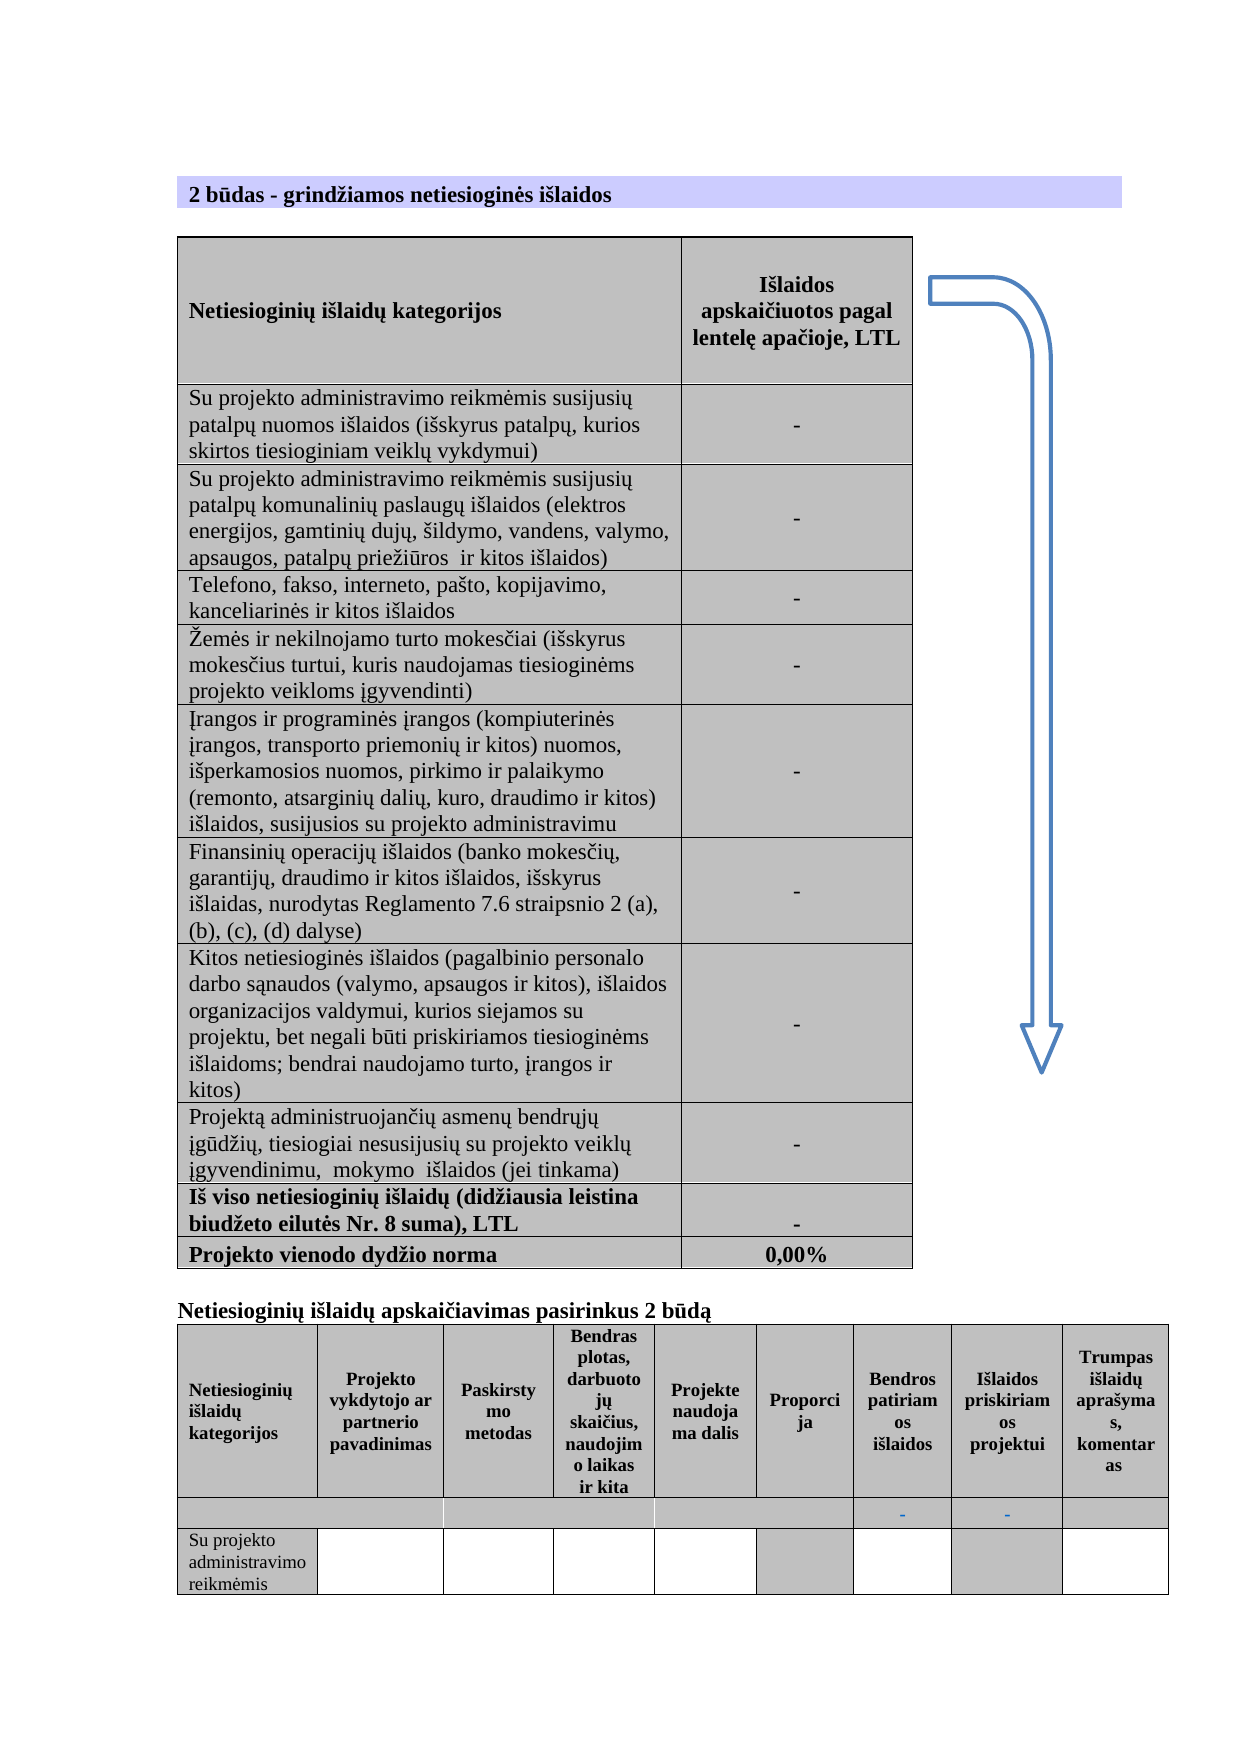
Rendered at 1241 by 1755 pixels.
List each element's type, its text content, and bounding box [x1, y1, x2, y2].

table_cell [1053, 384, 1122, 463]
table_cell [952, 1529, 1062, 1594]
table_cell - [682, 385, 912, 463]
table_cell [913, 384, 1030, 463]
table_cell - [682, 625, 912, 704]
table_cell [1053, 704, 1122, 837]
table_cell [913, 837, 1030, 943]
table_header Proporcija [757, 1325, 853, 1497]
table_cell - [952, 1498, 1062, 1528]
table_cell Kitos netiesioginės išlaidos (pagalbinio personalo darbo sąnaudos (valymo, apsaugos ir kitos), išlaidos organizacijos valdymui, kurios siejamos su projektu, bet negali būti priskiriamos tiesioginėms išlaidoms; bendrai naudojamo turto, įrangos ir kitos) [178, 944, 681, 1102]
table_cell [1053, 570, 1122, 624]
table_header [913, 236, 1122, 383]
table_cell Finansinių operacijų išlaidos (banko mokesčių, garantijų, draudimo ir kitos išlaidos, išskyrus išlaidas, nurodytas Reglamento 7.6 straipsnio 2 (a), (b), (c), (d) dalyse) [178, 838, 681, 943]
table_cell - [682, 944, 912, 1102]
table_cell [318, 1529, 443, 1594]
table_cell [318, 1498, 443, 1528]
table_cell Telefono, fakso, interneto, pašto, kopijavimo, kanceliarinės ir kitos išlaidos [178, 571, 681, 624]
table_cell [913, 1102, 1122, 1182]
table_header Projekte naudojama dalis [655, 1325, 756, 1497]
table_cell - [682, 1103, 912, 1182]
table_cell [913, 1236, 1122, 1267]
table_header Projekto vykdytojo ar partnerio pavadinimas [318, 1325, 443, 1497]
table_header Paskirstymo metodas [444, 1325, 553, 1497]
table_cell [655, 1498, 756, 1528]
table_header Netiesioginių išlaidų kategorijos [178, 238, 681, 383]
table_cell [913, 570, 1030, 624]
table_cell Su projekto administravimo reikmėmis [178, 1529, 317, 1594]
table_cell Įrangos ir programinės įrangos (kompiuterinės įrangos, transporto priemonių ir kitos) nuomos, išperkamosios nuomos, pirkimo ir palaikymo (remonto, atsarginių dalių, kuro, draudimo ir kitos) išlaidos, susijusios su projekto administravimu [178, 705, 681, 837]
table_cell [554, 1529, 654, 1594]
table_cell Iš viso netiesioginių išlaidų (didžiausia leistina biudžeto eilutės Nr. 8 suma), LTL [178, 1184, 681, 1236]
table_cell [913, 943, 1122, 1102]
table_cell [756, 1498, 853, 1528]
table_cell [913, 1183, 1122, 1236]
table_header [923, 266, 1111, 383]
table_cell - [854, 1498, 951, 1528]
table_cell - [682, 705, 912, 837]
table_header Bendros patiriamos išlaidos [854, 1325, 951, 1497]
table_cell Projekto vienodo dydžio norma [178, 1237, 681, 1267]
table_header Išlaidos apskaičiuotos pagal lentelę apačioje, LTL [682, 238, 912, 383]
table_cell - [682, 465, 912, 570]
table_cell Su projekto administravimo reikmėmis susijusių patalpų nuomos išlaidos (išskyrus patalpų, kurios skirtos tiesioginiam veiklų vykdymui) [178, 385, 681, 463]
table_cell [757, 1529, 853, 1594]
table_cell Projektą administruojančių asmenų bendrųjų įgūdžių, tiesiogiai nesusijusių su projekto veiklų įgyvendinimu, mokymo išlaidos (jei tinkama) [178, 1103, 681, 1182]
table_cell [655, 1529, 756, 1594]
table_header Bendras plotas, darbuotojų skaičius, naudojimo laikas ir kita [554, 1325, 654, 1497]
table_cell - [682, 1184, 912, 1236]
table_cell [913, 464, 1030, 570]
table_cell [444, 1498, 553, 1528]
table_cell [1063, 1498, 1168, 1528]
table_header Trumpas išlaidų aprašymas, komentaras [1063, 1325, 1168, 1497]
text Netiesioginių išlaidų apskaičiavimas pasirinkus 2 būdą [177, 1297, 1122, 1323]
table_header Išlaidos priskiriamos projektui [952, 1325, 1062, 1497]
table_cell [1053, 464, 1122, 570]
table_header 2 būdas - grindžiamos netiesioginės išlaidos [177, 176, 1122, 208]
table_cell Su projekto administravimo reikmėmis susijusių patalpų komunalinių paslaugų išlaidos (elektros energijos, gamtinių dujų, šildymo, vandens, valymo, apsaugos, patalpų priežiūros ir kitos išlaidos) [178, 465, 681, 570]
table_cell [1053, 837, 1122, 943]
table_cell [553, 1498, 654, 1528]
table_cell [913, 624, 1030, 704]
table_cell 0,00% [682, 1237, 912, 1267]
table_cell [444, 1529, 553, 1594]
table_cell [1053, 624, 1122, 704]
table_cell - [682, 838, 912, 943]
table_cell [178, 1498, 318, 1528]
table_cell [854, 1529, 951, 1594]
table_cell Žemės ir nekilnojamo turto mokesčiai (išskyrus mokesčius turtui, kuris naudojamas tiesioginėms projekto veikloms įgyvendinti) [178, 625, 681, 704]
table_cell [913, 704, 1030, 837]
table_cell - [682, 571, 912, 624]
table_cell [1063, 1529, 1168, 1594]
table_header Netiesioginių išlaidų kategorijos [178, 1325, 317, 1497]
